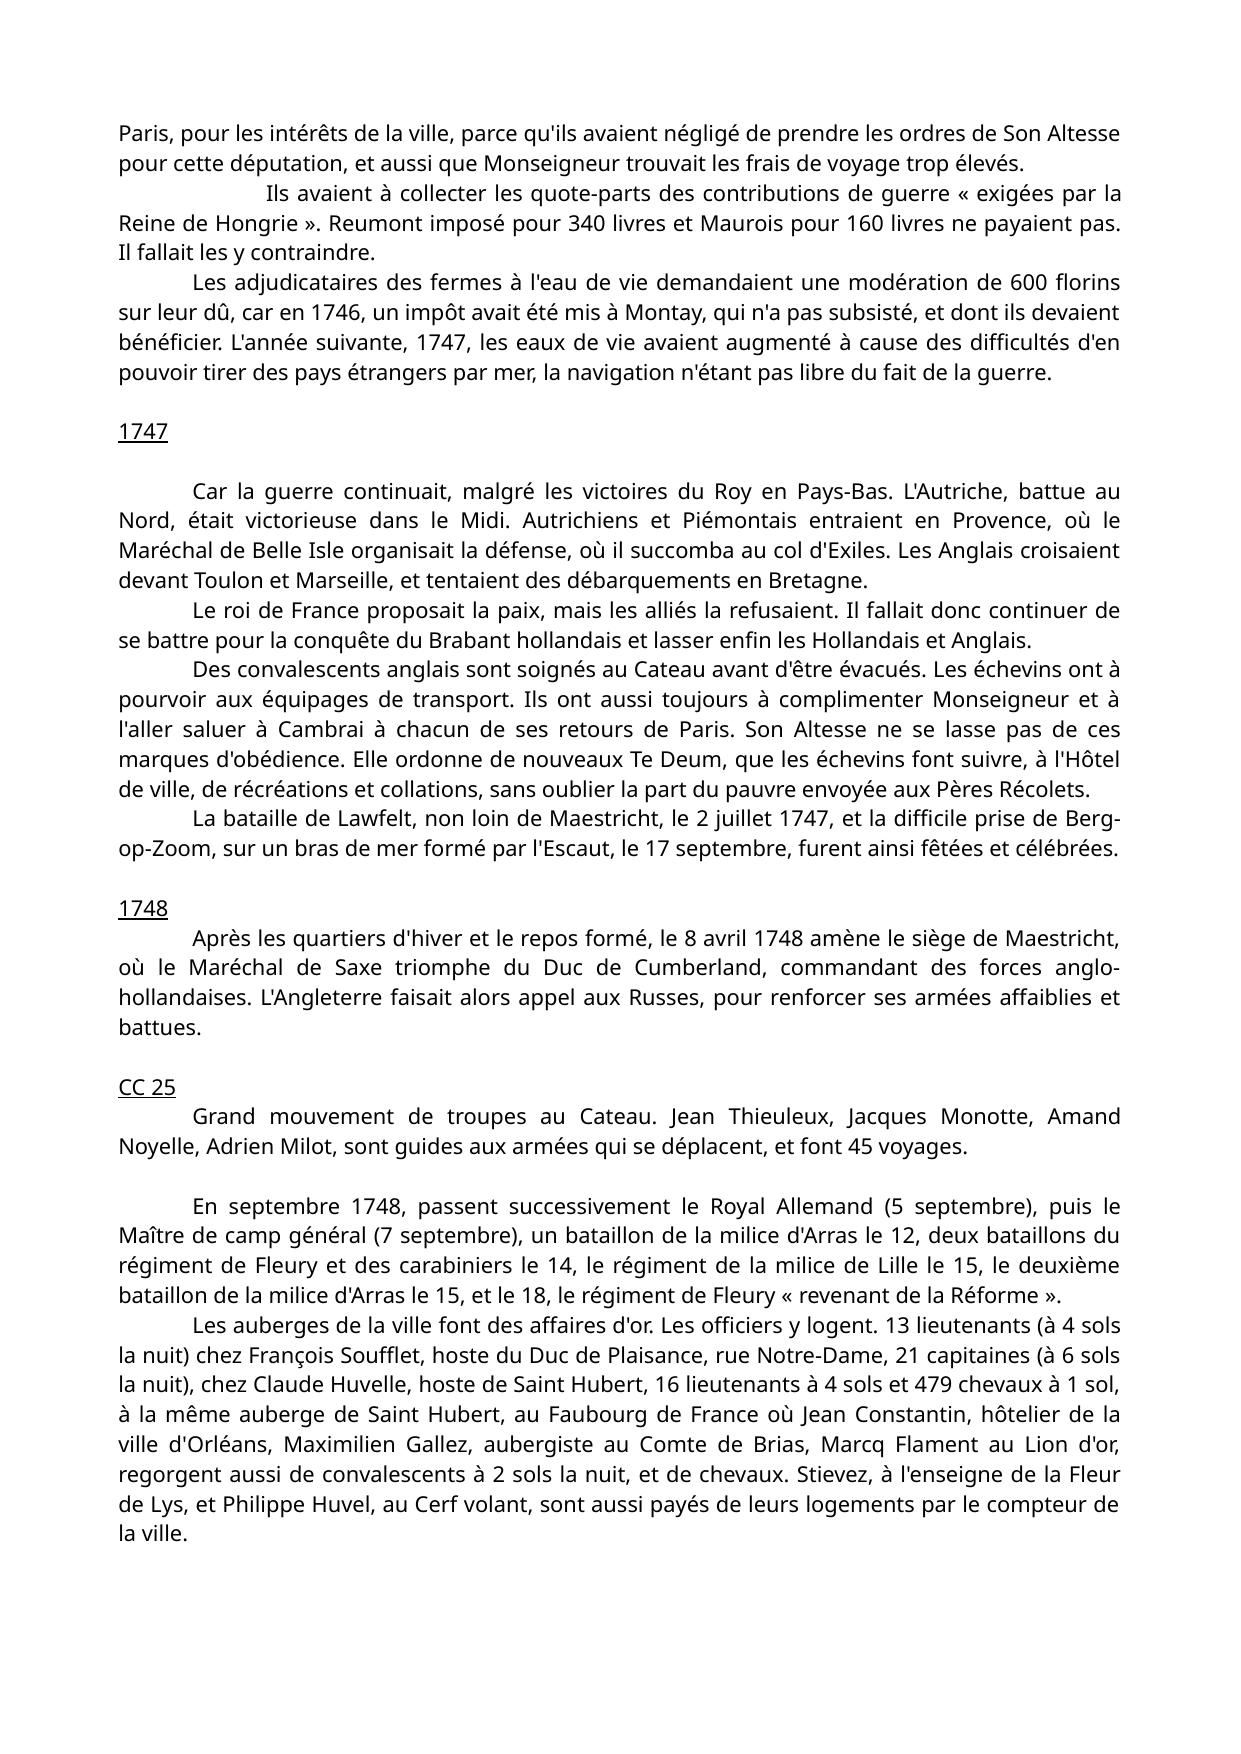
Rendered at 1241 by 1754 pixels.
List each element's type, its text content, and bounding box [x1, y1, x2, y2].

text CC 25 [118, 1071, 1122, 1101]
text La bataille de Lawfelt, non loin de Maestricht, le 2 juillet 1747, et la difficile prise de Berg-op-Zoom, sur un bras de mer formé par l'Escaut, le 17 septembre, furent ainsi fêtées et célébrées. [118, 803, 1122, 863]
text 1747 [118, 416, 1122, 446]
text En septembre 1748, passent successivement le Royal Allemand (5 septembre), puis le Maître de camp général (7 septembre), un bataillon de la milice d'Arras le 12, deux bataillons du régiment de Fleury et des carabiniers le 14, le régiment de la milice de Lille le 15, le deuxième bataillon de la milice d'Arras le 15, et le 18, le régiment de Fleury « revenant de la Réforme ». [118, 1191, 1122, 1310]
text 1748 [118, 893, 1122, 922]
text Ils avaient à collecter les quote-parts des contributions de guerre « exigées par la Reine de Hongrie ». Reumont imposé pour 340 livres et Maurois pour 160 livres ne payaient pas. Il fallait les y contraindre. [118, 178, 1122, 267]
text Car la guerre continuait, malgré les victoires du Roy en Pays-Bas. L'Autriche, battue au Nord, était victorieuse dans le Midi. Autrichiens et Piémontais entraient en Provence, où le Maréchal de Belle Isle organisait la défense, où il succomba au col d'Exiles. Les Anglais croisaient devant Toulon et Marseille, et tentaient des débarquements en Bretagne. [118, 476, 1122, 595]
text Les adjudicataires des fermes à l'eau de vie demandaient une modération de 600 florins sur leur dû, car en 1746, un impôt avait été mis à Montay, qui n'a pas subsisté, et dont ils devaient bénéficier. L'année suivante, 1747, les eaux de vie avaient augmenté à cause des difficultés d'en pouvoir tirer des pays étrangers par mer, la navigation n'étant pas libre du fait de la guerre. [118, 267, 1122, 386]
text Des convalescents anglais sont soignés au Cateau avant d'être évacués. Les échevins ont à pourvoir aux équipages de transport. Ils ont aussi toujours à complimenter Monseigneur et à l'aller saluer à Cambrai à chacun de ses retours de Paris. Son Altesse ne se lasse pas de ces marques d'obédience. Elle ordonne de nouveaux Te Deum, que les échevins font suivre, à l'Hôtel de ville, de récréations et collations, sans oublier la part du pauvre envoyée aux Pères Récolets. [118, 654, 1122, 803]
text Paris, pour les intérêts de la ville, parce qu'ils avaient négligé de prendre les ordres de Son Altesse pour cette députation, et aussi que Monseigneur trouvait les frais de voyage trop élevés. [118, 118, 1122, 178]
text Grand mouvement de troupes au Cateau. Jean Thieuleux, Jacques Monotte, Amand Noyelle, Adrien Milot, sont guides aux armées qui se déplacent, et font 45 voyages. [118, 1101, 1122, 1161]
text Les auberges de la ville font des affaires d'or. Les officiers y logent. 13 lieutenants (à 4 sols la nuit) chez François Soufflet, hoste du Duc de Plaisance, rue Notre-Dame, 21 capitaines (à 6 sols la nuit), chez Claude Huvelle, hoste de Saint Hubert, 16 lieutenants à 4 sols et 479 chevaux à 1 sol, à la même auberge de Saint Hubert, au Faubourg de France où Jean Constantin, hôtelier de la ville d'Orléans, Maximilien Gallez, aubergiste au Comte de Brias, Marcq Flament au Lion d'or, regorgent aussi de convalescents à 2 sols la nuit, et de chevaux. Stievez, à l'enseigne de la Fleur de Lys, et Philippe Huvel, au Cerf volant, sont aussi payés de leurs logements par le compteur de la ville. [118, 1310, 1122, 1548]
text Le roi de France proposait la paix, mais les alliés la refusaient. Il fallait donc continuer de se battre pour la conquête du Brabant hollandais et lasser enfin les Hollandais et Anglais. [118, 595, 1122, 654]
text Après les quartiers d'hiver et le repos formé, le 8 avril 1748 amène le siège de Maestricht, où le Maréchal de Saxe triomphe du Duc de Cumberland, commandant des forces anglo-hollandaises. L'Angleterre faisait alors appel aux Russes, pour renforcer ses armées affaiblies et battues. [118, 922, 1122, 1042]
